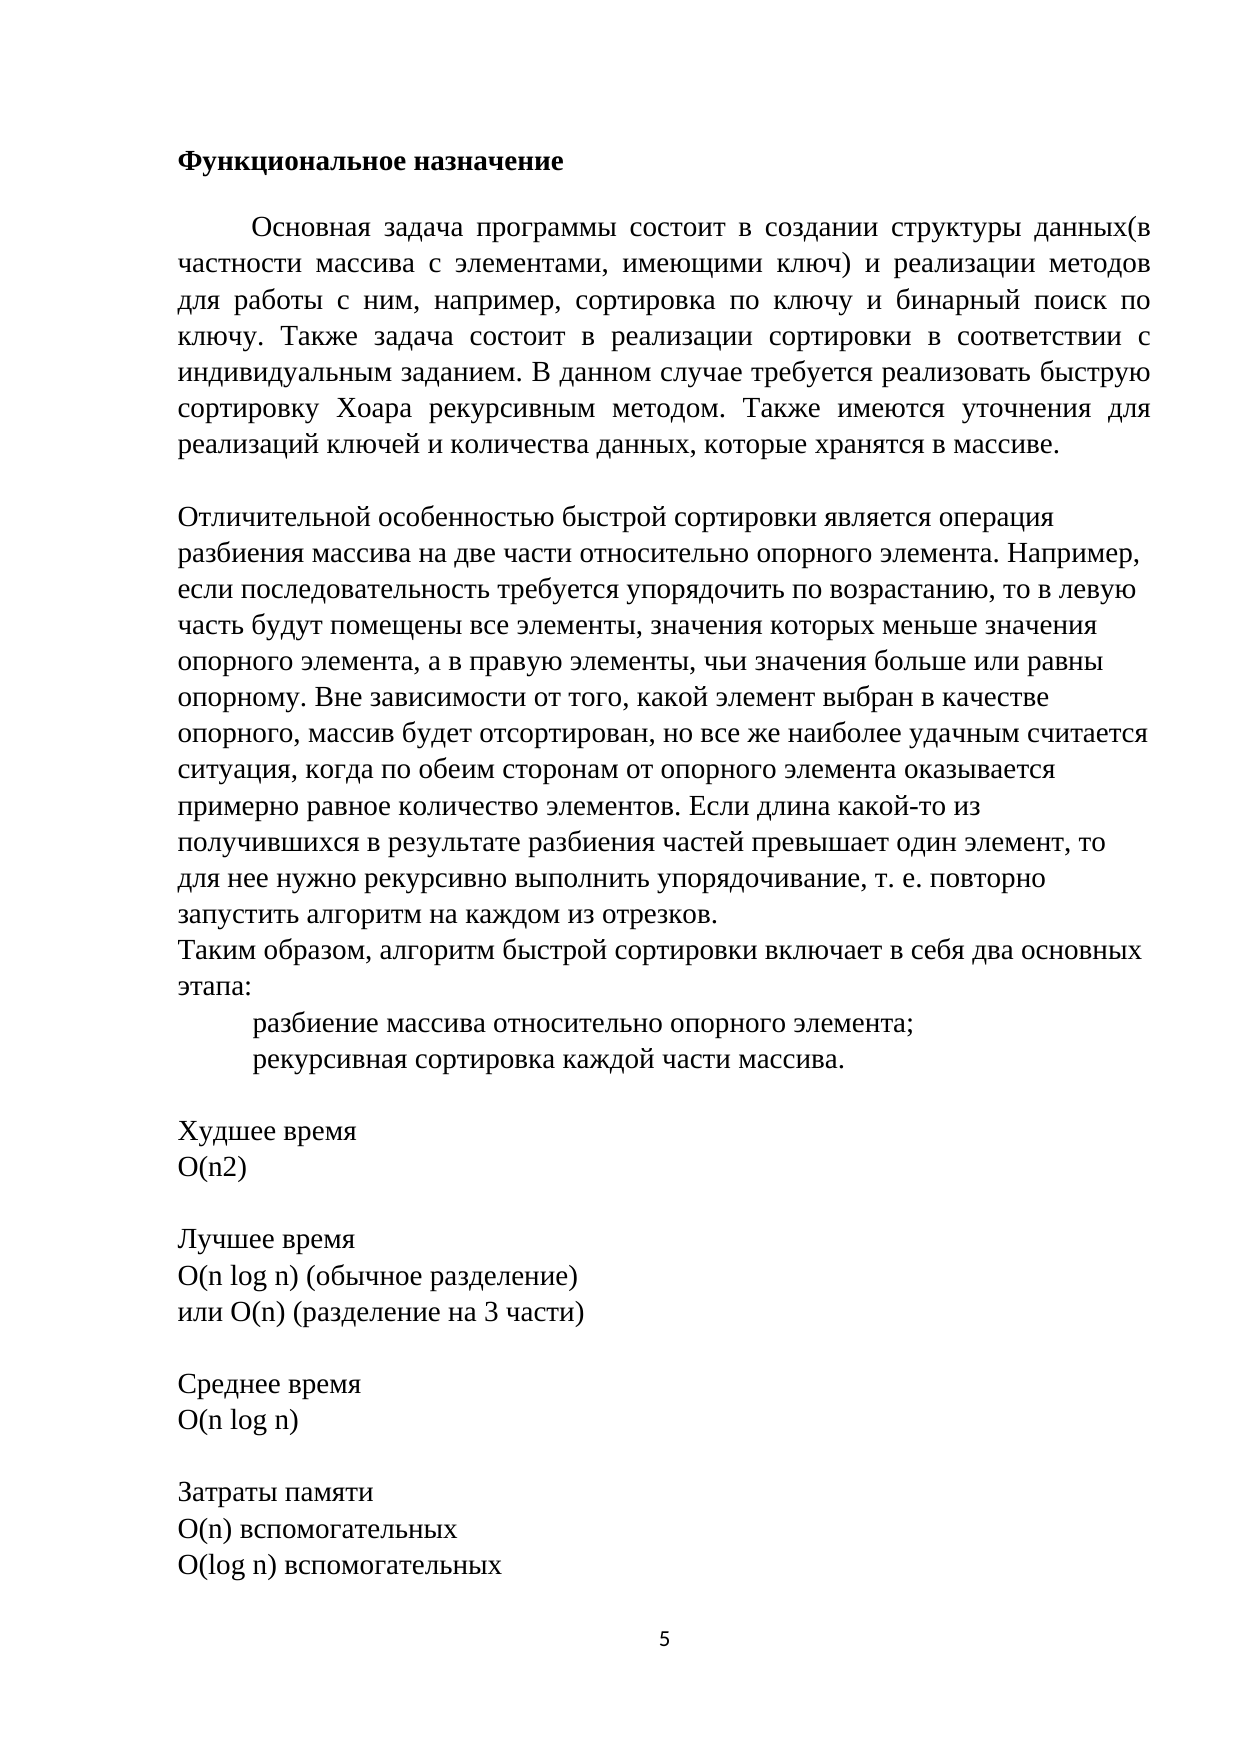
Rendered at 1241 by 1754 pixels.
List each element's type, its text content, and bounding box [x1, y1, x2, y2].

text Среднее время [177, 1366, 1152, 1400]
text Затраты памяти [177, 1474, 1152, 1508]
text Основная задача программы состоит в создании структуры данных(в частности массива с элементами, имеющими ключ) и реализации методов для работы с ним, например, сортировка по ключу и бинарный поиск по ключу. Также задача состоит в реализации сортировки в соответствии с индивидуальным заданием. В данном случае требуется реализовать быструю сортировку Хоара рекурсивным методом. Также имеются уточнения для реализаций ключей и количества данных, которые хранятся в массиве. [177, 209, 1152, 460]
text Лучшее время [177, 1222, 1152, 1255]
text рекурсивная сортировка каждой части массива. [177, 1041, 1152, 1074]
text O(n log n) (обычное разделение) [177, 1258, 1152, 1291]
text Худшее время [177, 1113, 1152, 1147]
text Таким образом, алгоритм быстрой сортировки включает в себя два основных этапа: [177, 932, 1152, 1002]
text разбиение массива относительно опорного элемента; [177, 1005, 1152, 1038]
text O(n2) [177, 1149, 1152, 1183]
text Отличительной особенностью быстрой сортировки является операция разбиения массива на две части относительно опорного элемента. Например, если последовательность требуется упорядочить по возрастанию, то в левую часть будут помещены все элементы, значения которых меньше значения опорного элемента, а в правую элементы, чьи значения больше или равны опорному. Вне зависимости от того, какой элемент выбран в качестве опорного, массив будет отсортирован, но все же наиболее удачным считается ситуация, когда по обеим сторонам от опорного элемента оказывается примерно равное количество элементов. Если длина какой-то из получившихся в результате разбиения частей превышает один элемент, то для нее нужно рекурсивно выполнить упорядочивание, т. е. повторно запустить алгоритм на каждом из отрезков. [177, 499, 1152, 930]
text O(n log n) [177, 1402, 1152, 1436]
subtitle Функциональное назначение [177, 143, 1152, 177]
text или O(n) (разделение на 3 части) [177, 1294, 1152, 1327]
text O(log n) вспомогательных [177, 1547, 1152, 1580]
text O(n) вспомогательных [177, 1511, 1152, 1544]
